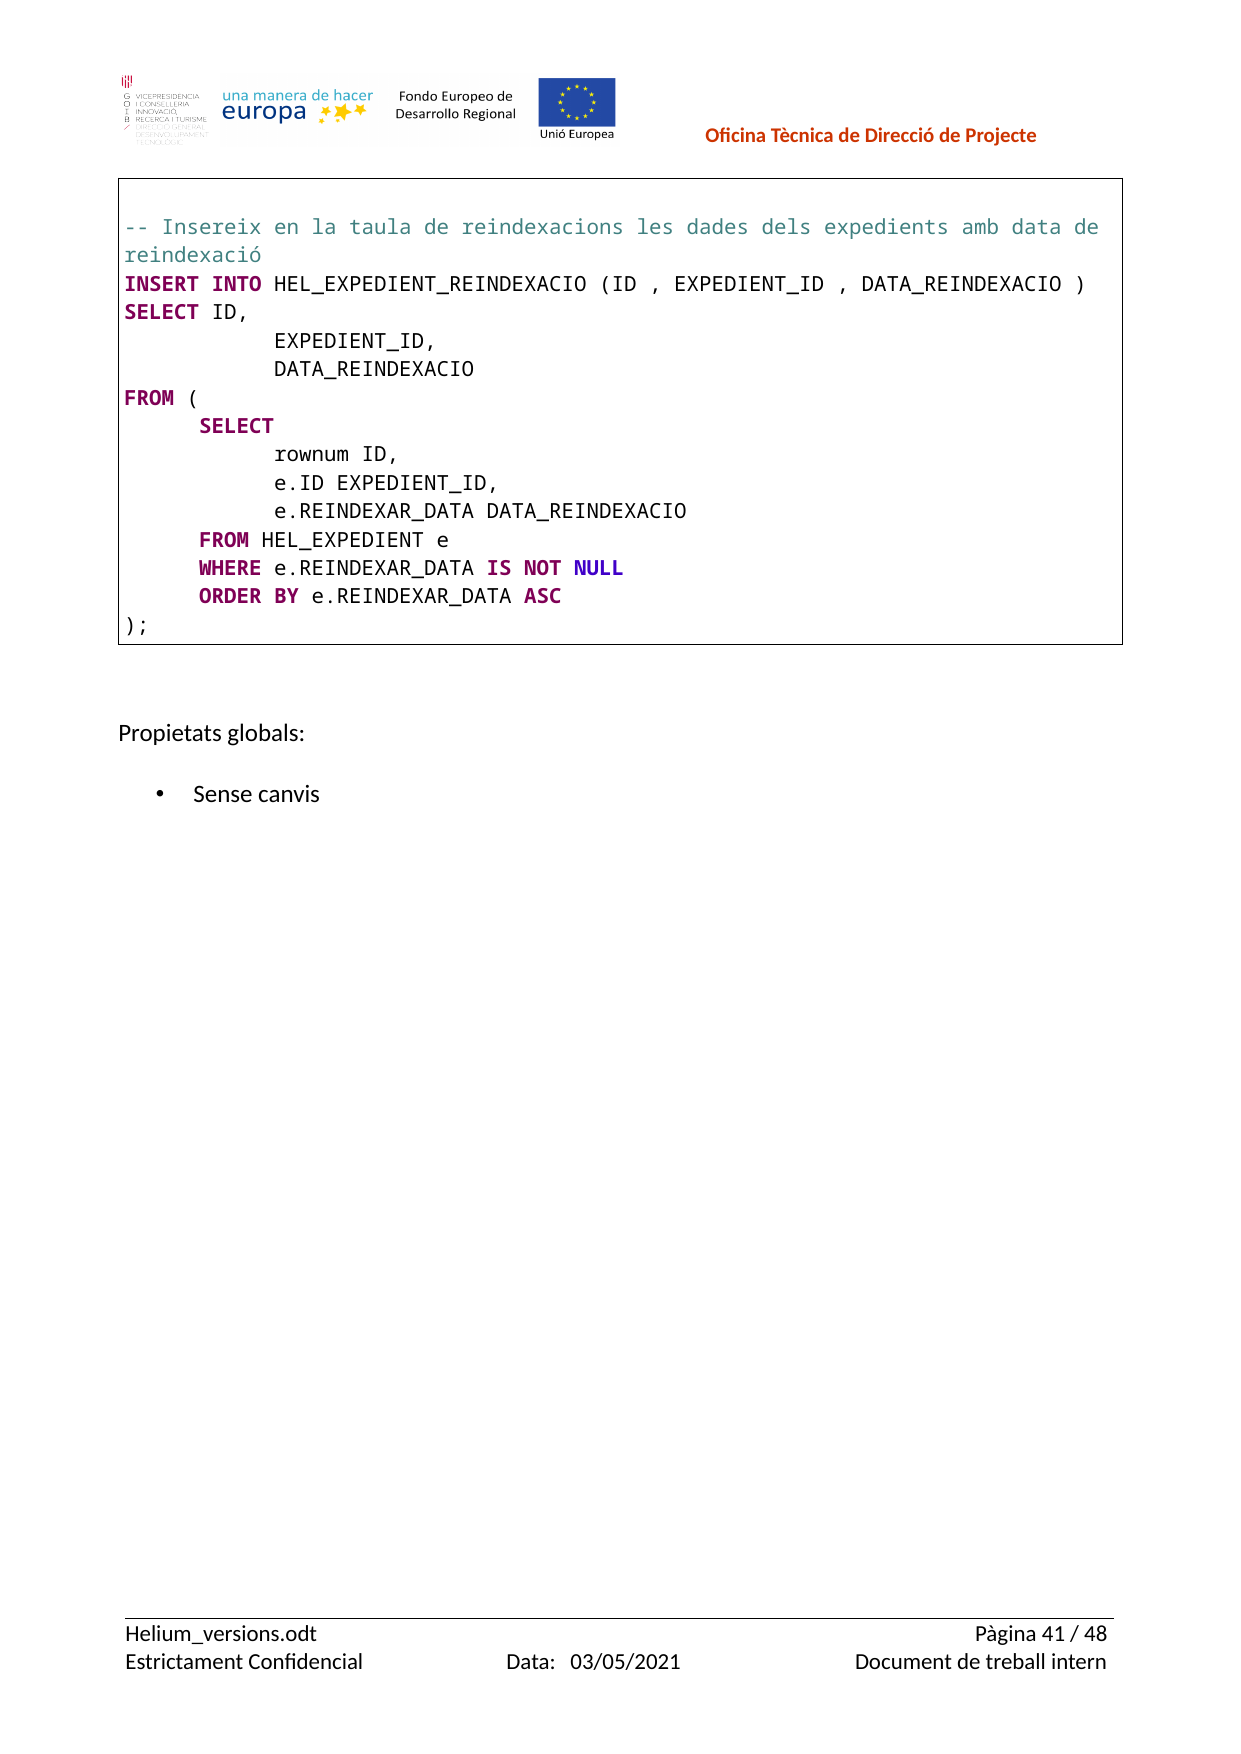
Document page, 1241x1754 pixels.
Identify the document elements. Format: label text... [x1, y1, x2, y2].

list Sense canvis [156, 778, 1122, 809]
picture [219, 73, 621, 147]
picture [118, 73, 213, 147]
text Propietats globals: [118, 717, 1122, 748]
table_header -- Insereix en la taula de reindexacions les dades dels expedients amb data de reindexació INSERT INTO HEL_EXPEDIENT_REINDEXACIO (ID , EXPEDIENT_ID , DATA_REINDEXACIO ) SELECT ID, EXPEDIENT_ID, DATA_REINDEXACIO FROM ( SELECT rownum ID, e.ID EXPEDIENT_ID, e.REINDEXAR_DATA DATA_REINDEXACIO FROM HEL_EXPEDIENT e WHERE e.REINDEXAR_DATA IS NOT NULL ORDER BY e.REINDEXAR_DATA ASC ); [119, 179, 1122, 644]
